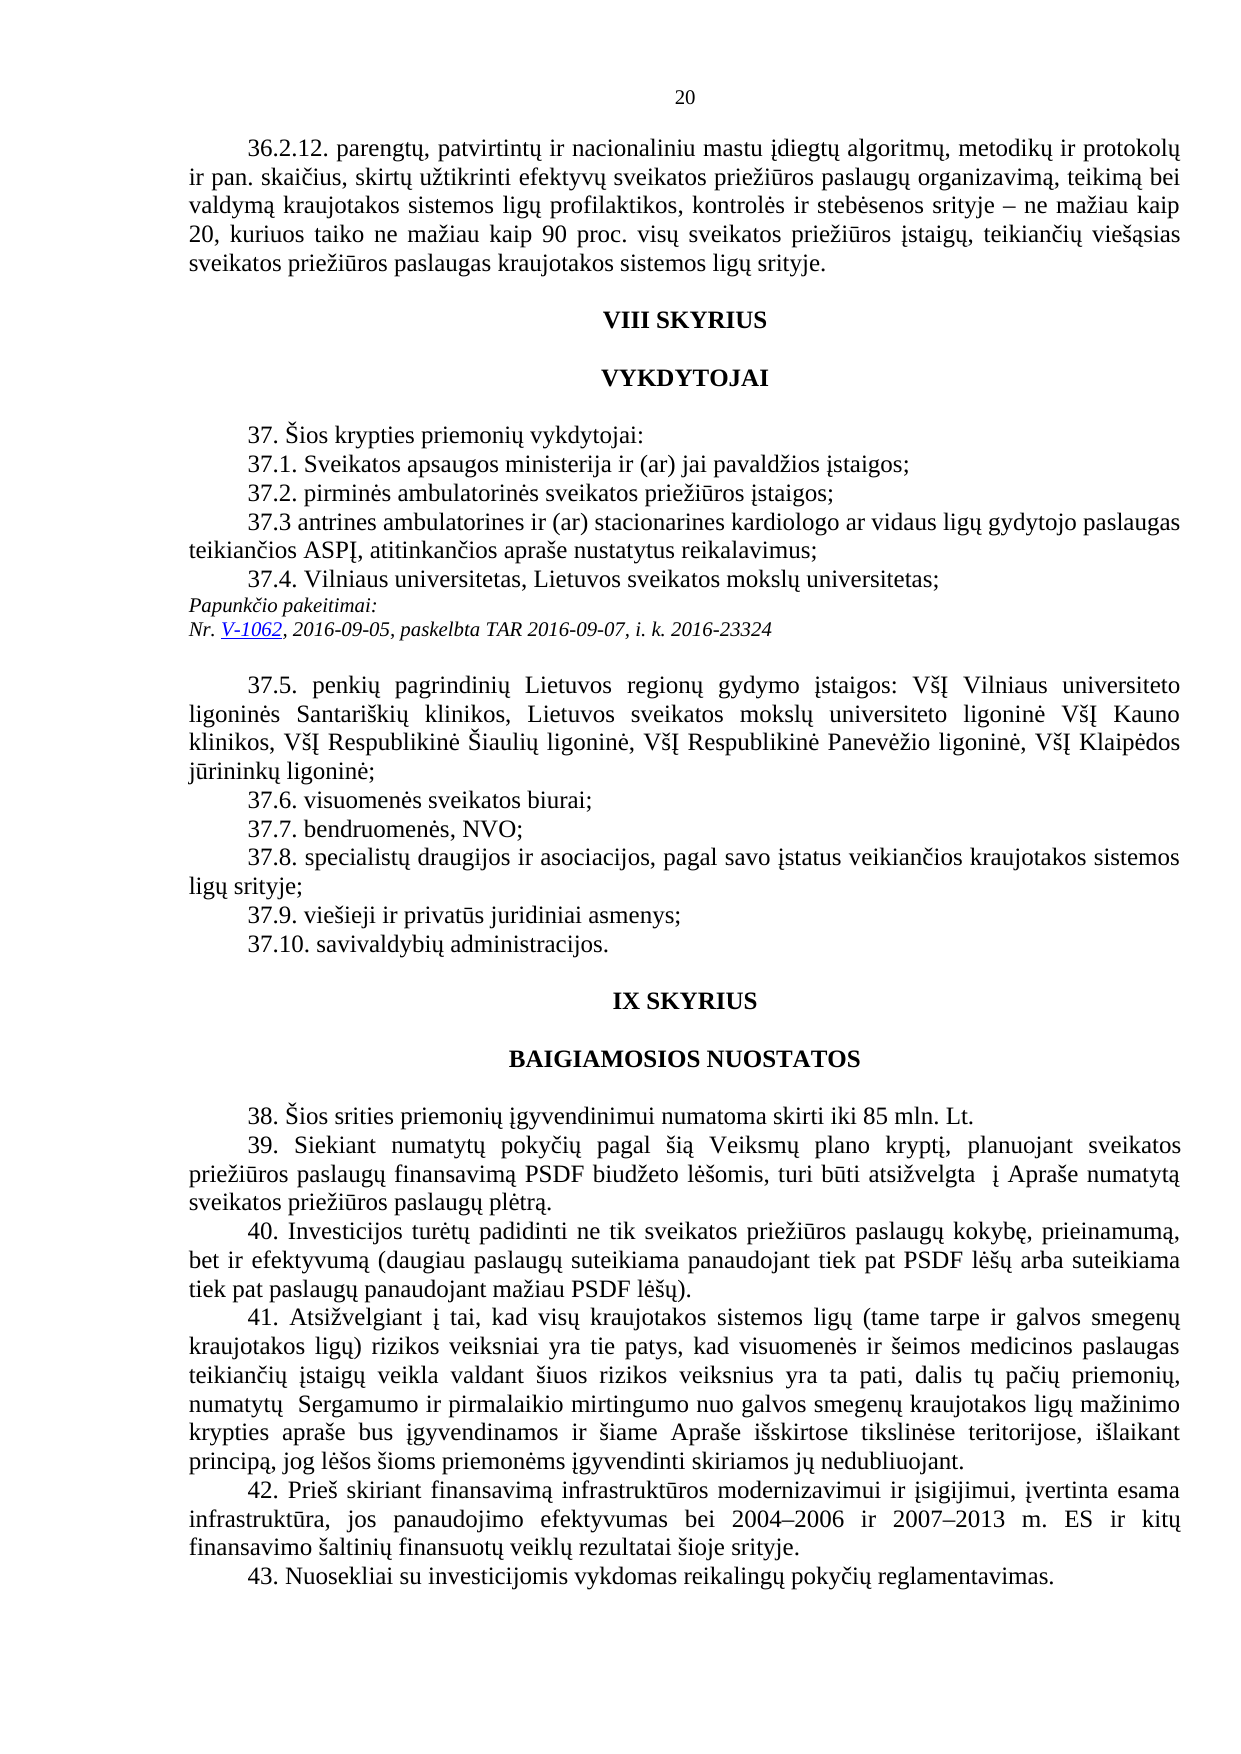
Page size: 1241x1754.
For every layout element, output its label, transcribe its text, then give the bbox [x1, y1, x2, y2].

text 37.6. visuomenės sveikatos biurai; [188, 785, 1181, 814]
text 37.1. Sveikatos apsaugos ministerija ir (ar) jai pavaldžios įstaigos; [188, 449, 1181, 478]
text BAIGIAMOSIOS NUOSTATOS [188, 1044, 1181, 1072]
text 37.8. specialistų draugijos ir asociacijos, pagal savo įstatus veikiančios kraujotakos sistemos ligų srityje; [188, 842, 1181, 900]
text 37.9. viešieji ir privatūs juridiniai asmenys; [188, 900, 1181, 929]
text 37.2. pirminės ambulatorinės sveikatos priežiūros įstaigos; [188, 478, 1181, 507]
text Nr. V-1062, 2016-09-05, paskelbta TAR 2016-09-07, i. k. 2016-23324 [188, 617, 1181, 641]
text 37.10. savivaldybių administracijos. [188, 929, 1181, 957]
text 36.2.12. parengtų, patvirtintų ir nacionaliniu mastu įdiegtų algoritmų, metodikų ir protokolų ir pan. skaičius, skirtų užtikrinti efektyvų sveikatos priežiūros paslaugų organizavimą, teikimą bei valdymą kraujotakos sistemos ligų profilaktikos, kontrolės ir stebėsenos srityje – ne mažiau kaip 20, kuriuos taiko ne mažiau kaip 90 proc. visų sveikatos priežiūros įstaigų, teikiančių viešąsias sveikatos priežiūros paslaugas kraujotakos sistemos ligų srityje. [188, 133, 1181, 277]
text 37. Šios krypties priemonių vykdytojai: [188, 421, 1181, 449]
text 39. Siekiant numatytų pokyčių pagal šią Veiksmų plano kryptį, planuojant sveikatos priežiūros paslaugų finansavimą PSDF biudžeto lėšomis, turi būti atsižvelgta į Apraše numatytą sveikatos priežiūros paslaugų plėtrą. [188, 1130, 1181, 1216]
text VIII SKYRIUS [188, 306, 1181, 334]
text 37.4. Vilniaus universitetas, Lietuvos sveikatos mokslų universitetas; [188, 564, 1181, 593]
text 37.3 antrines ambulatorines ir (ar) stacionarines kardiologo ar vidaus ligų gydytojo paslaugas teikiančios ASPĮ, atitinkančios apraše nustatytus reikalavimus; [188, 507, 1181, 564]
text Papunkčio pakeitimai: [188, 593, 1181, 617]
text 37.5. penkių pagrindinių Lietuvos regionų gydymo įstaigos: VšĮ Vilniaus universiteto ligoninės Santariškių klinikos, Lietuvos sveikatos mokslų universiteto ligoninė VšĮ Kauno klinikos, VšĮ Respublikinė Šiaulių ligoninė, VšĮ Respublikinė Panevėžio ligoninė, VšĮ Klaipėdos jūrininkų ligoninė; [188, 670, 1181, 785]
text 37.7. bendruomenės, NVO; [188, 814, 1181, 842]
text 38. Šios srities priemonių įgyvendinimui numatoma skirti iki 85 mln. Lt. [188, 1101, 1181, 1130]
text 42. Prieš skiriant finansavimą infrastruktūros modernizavimui ir įsigijimui, įvertinta esama infrastruktūra, jos panaudojimo efektyvumas bei 2004–2006 ir 2007–2013 m. ES ir kitų finansavimo šaltinių finansuotų veiklų rezultatai šioje srityje. [188, 1475, 1181, 1561]
text 40. Investicijos turėtų padidinti ne tik sveikatos priežiūros paslaugų kokybę, prieinamumą, bet ir efektyvumą (daugiau paslaugų suteikiama panaudojant tiek pat PSDF lėšų arba suteikiama tiek pat paslaugų panaudojant mažiau PSDF lėšų). [188, 1216, 1181, 1302]
text 43. Nuosekliai su investicijomis vykdomas reikalingų pokyčių reglamentavimas. [188, 1561, 1181, 1590]
text IX SKYRIUS [188, 986, 1181, 1015]
text VYKDYTOJAI [188, 363, 1181, 392]
text 41. Atsižvelgiant į tai, kad visų kraujotakos sistemos ligų (tame tarpe ir galvos smegenų kraujotakos ligų) rizikos veiksniai yra tie patys, kad visuomenės ir šeimos medicinos paslaugas teikiančių įstaigų veikla valdant šiuos rizikos veiksnius yra ta pati, dalis tų pačių priemonių, numatytų Sergamumo ir pirmalaikio mirtingumo nuo galvos smegenų kraujotakos ligų mažinimo krypties apraše bus įgyvendinamos ir šiame Apraše išskirtose tikslinėse teritorijose, išlaikant principą, jog lėšos šioms priemonėms įgyvendinti skiriamos jų nedubliuojant. [188, 1302, 1181, 1475]
